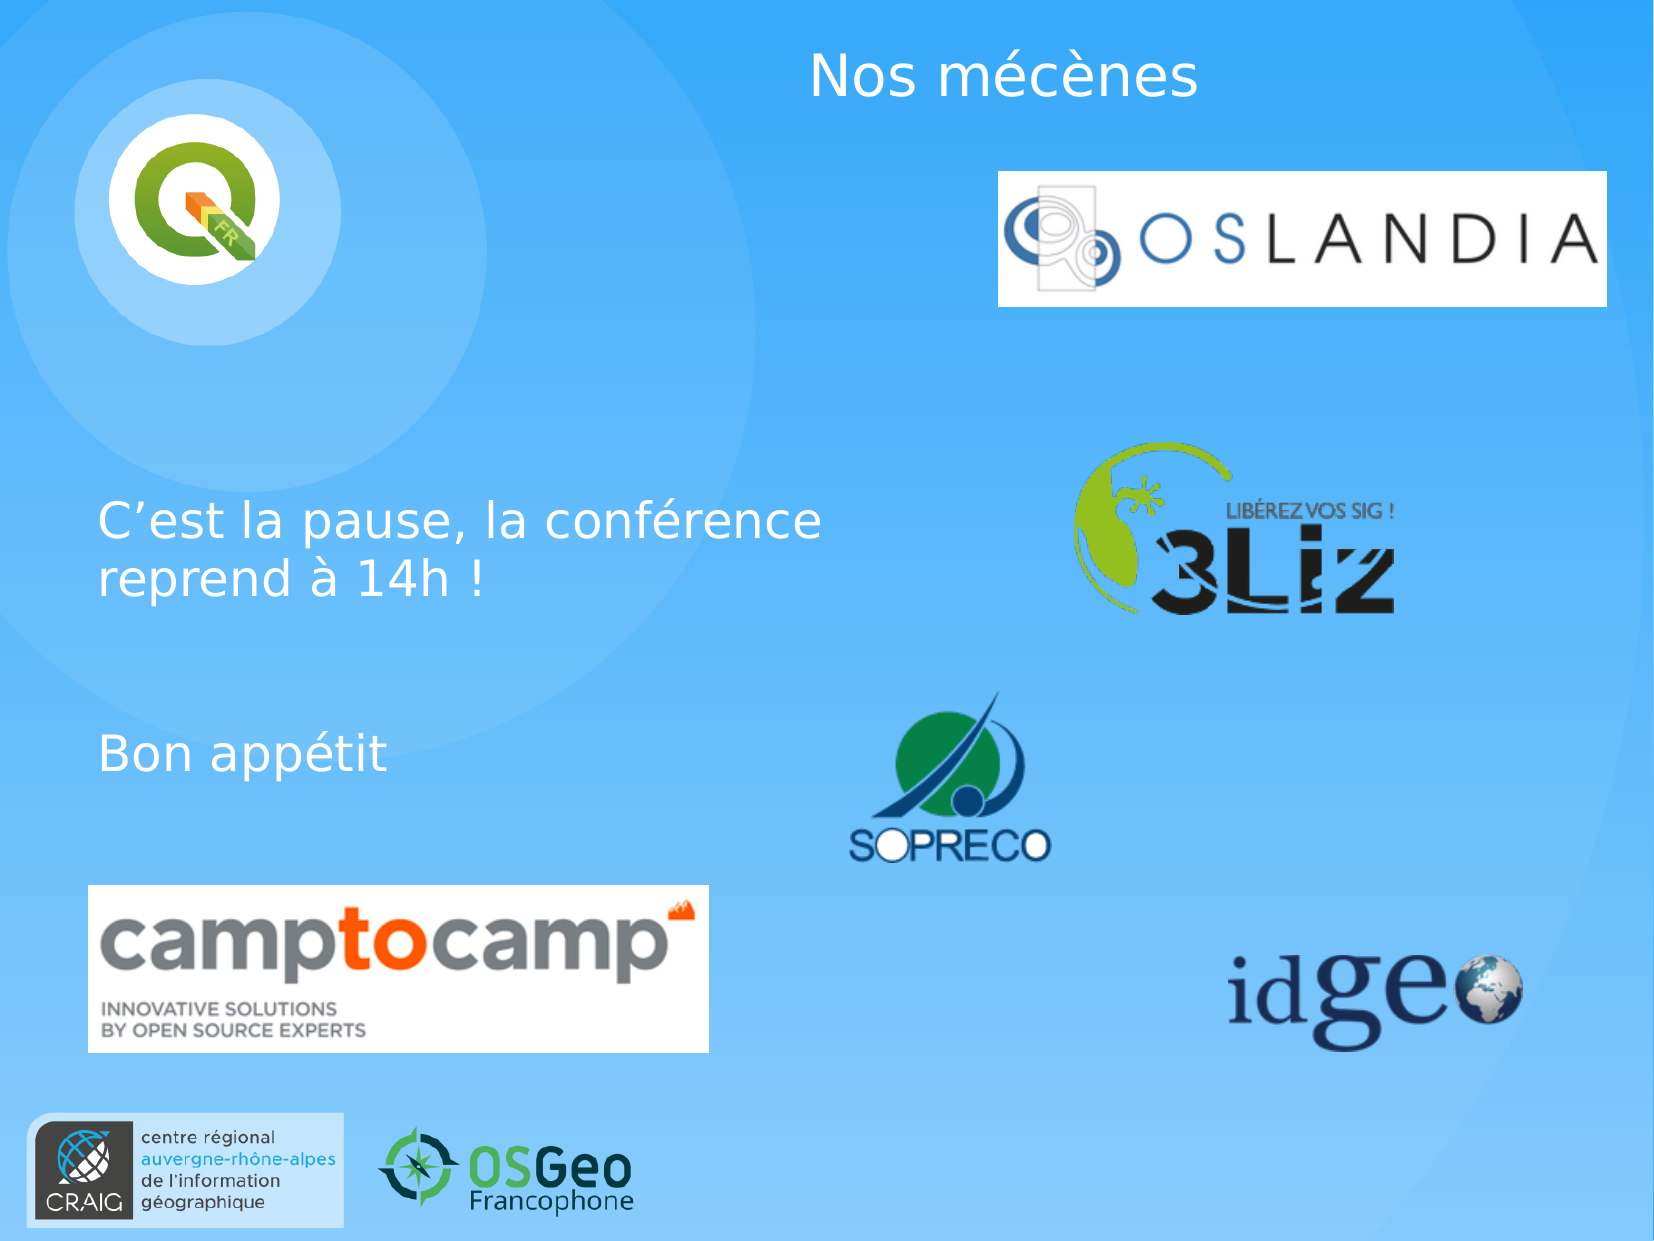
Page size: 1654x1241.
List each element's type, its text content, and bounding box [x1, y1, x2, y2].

text_box Nos mécènes [590, 35, 1418, 118]
picture [0, 0, 1654, 1241]
text_box C’est la pause, la conférence reprend à 14h ! Bon appétit [82, 484, 969, 980]
